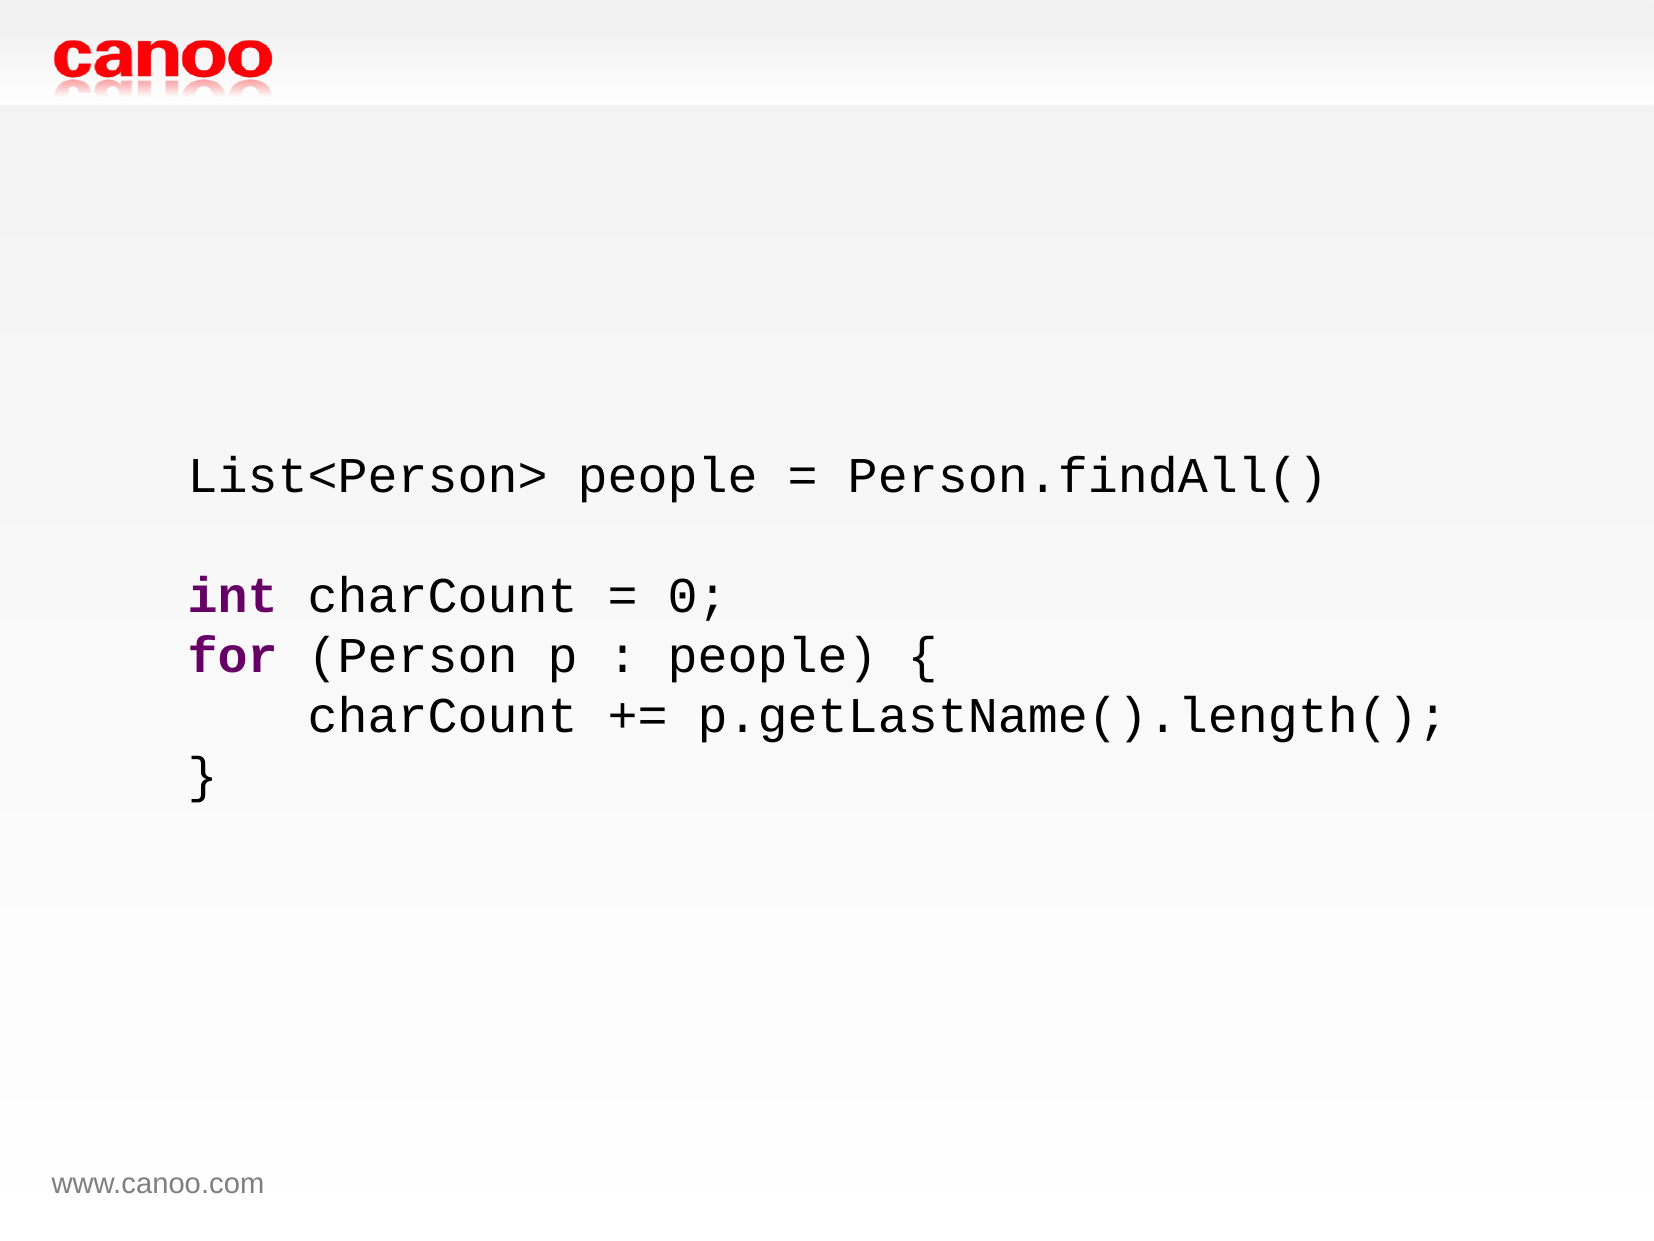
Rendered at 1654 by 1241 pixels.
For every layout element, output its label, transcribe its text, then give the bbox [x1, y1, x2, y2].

picture [51, 37, 273, 119]
text_box List<Person> people = Person.findAll() int charCount = 0; for (Person p : people) { charCount += p.getLastName().length(); } [187, 145, 1609, 1101]
